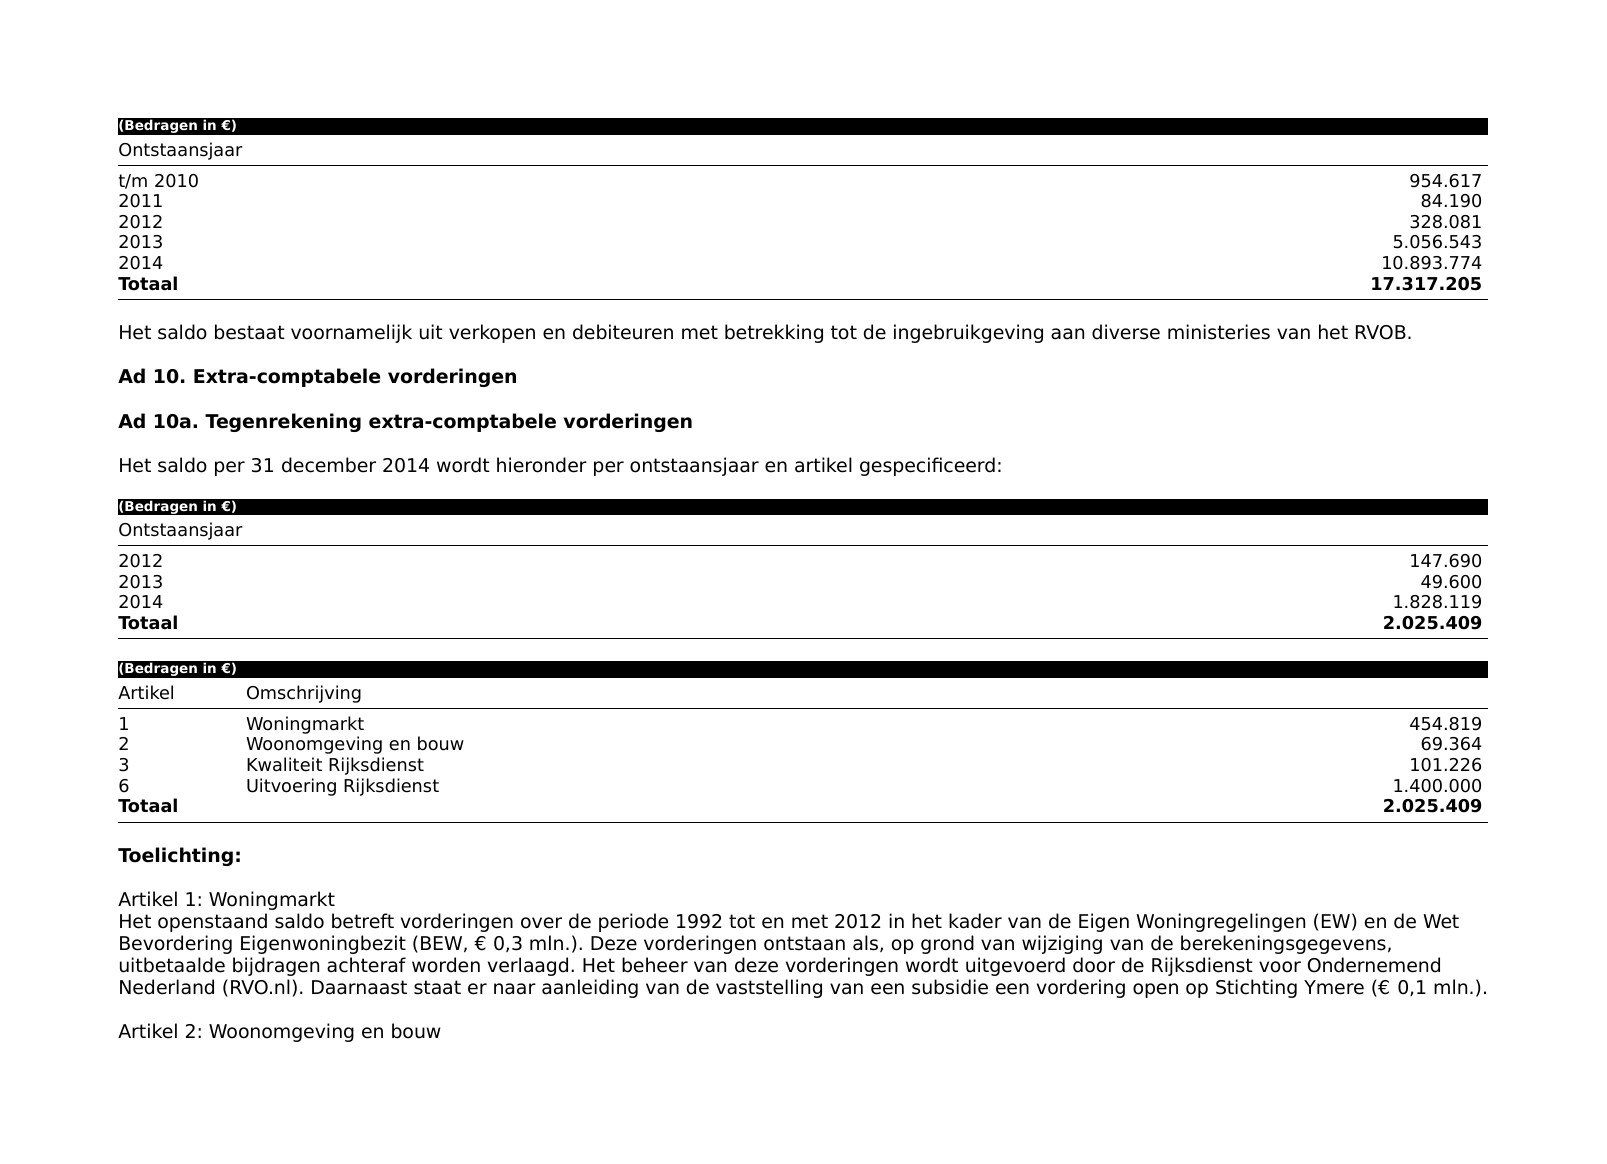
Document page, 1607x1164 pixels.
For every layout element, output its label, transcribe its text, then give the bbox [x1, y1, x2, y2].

table_cell Woonomgeving en bouw [240, 734, 1214, 755]
table_cell 17.317.205 [1214, 274, 1488, 299]
table_cell Ontstaansjaar [118, 515, 1214, 545]
table_cell 1.400.000 [1214, 776, 1488, 796]
table_cell 2011 [118, 191, 1214, 212]
table_cell 2012 [118, 546, 1214, 572]
text Het saldo per 31 december 2014 wordt hieronder per ontstaansjaar en artikel gespecificeerd: [118, 455, 1488, 477]
table_cell 10.893.774 [1214, 253, 1488, 274]
table_cell Artikel [118, 678, 240, 708]
table_cell Totaal [118, 274, 1214, 299]
table_cell 2014 [118, 253, 1214, 274]
table_header (Bedragen in €) [118, 118, 1488, 134]
table_cell [1214, 678, 1488, 708]
table_cell 2014 [118, 593, 1214, 613]
table_cell Totaal [118, 796, 1214, 822]
table_cell 49.600 [1214, 572, 1488, 592]
subtitle Ad 10a. Tegenrekening extra-comptabele vorderingen [118, 411, 1488, 433]
table_cell 3 [118, 755, 240, 776]
table_cell Omschrijving [240, 678, 1214, 708]
subtitle Ad 10. Extra-comptabele vorderingen [118, 366, 1488, 388]
table_cell Totaal [118, 613, 1214, 638]
table_header (Bedragen in €) [118, 499, 1488, 514]
subtitle Toelichting: [118, 845, 1488, 867]
table_cell 5.056.543 [1214, 233, 1488, 253]
table_cell 954.617 [1214, 166, 1488, 191]
table_cell Kwaliteit Rijksdienst [240, 755, 1214, 776]
text Het saldo bestaat voornamelijk uit verkopen en debiteuren met betrekking tot de ingebruikgeving aan diverse ministeries van het RVOB. [118, 322, 1488, 344]
table_cell 2.025.409 [1214, 613, 1488, 638]
table_cell [1214, 515, 1488, 545]
table_cell [1214, 135, 1488, 165]
table_cell 328.081 [1214, 212, 1488, 232]
table_cell 1.828.119 [1214, 593, 1488, 613]
table_cell 2012 [118, 212, 1214, 232]
table_cell Woningmarkt [240, 709, 1214, 734]
table_cell 101.226 [1214, 755, 1488, 776]
table_cell 2 [118, 734, 240, 755]
table_cell 6 [118, 776, 240, 796]
table_cell t/m 2010 [118, 166, 1214, 191]
table_cell 1 [118, 709, 240, 734]
text Het openstaand saldo betreft vorderingen over de periode 1992 tot en met 2012 in het kader van de Eigen Woningregelingen (EW) en de Wet Bevordering Eigenwoningbezit (BEW, € 0,3 mln.). Deze vorderingen ontstaan als, op grond van wijziging van de berekeningsgegevens, uitbetaalde bijdragen achteraf worden verlaagd. Het beheer van deze vorderingen wordt uitgevoerd door de Rijksdienst voor Ondernemend Nederland (RVO.nl). Daarnaast staat er naar aanleiding van de vaststelling van een subsidie een vordering open op Stichting Ymere (€ 0,1 mln.). [118, 911, 1488, 999]
table_cell 147.690 [1214, 546, 1488, 572]
table_cell Uitvoering Rijksdienst [240, 776, 1214, 796]
table_cell 2013 [118, 233, 1214, 253]
table_cell 454.819 [1214, 709, 1488, 734]
table_header (Bedragen in €) [118, 661, 1488, 677]
table_cell Ontstaansjaar [118, 135, 1214, 165]
text Artikel 1: Woningmarkt [118, 889, 1488, 911]
table_cell 2.025.409 [1214, 796, 1488, 822]
text Artikel 2: Woonomgeving en bouw [118, 1021, 1488, 1043]
table_cell 69.364 [1214, 734, 1488, 755]
table_cell 84.190 [1214, 191, 1488, 212]
table_cell 2013 [118, 572, 1214, 592]
